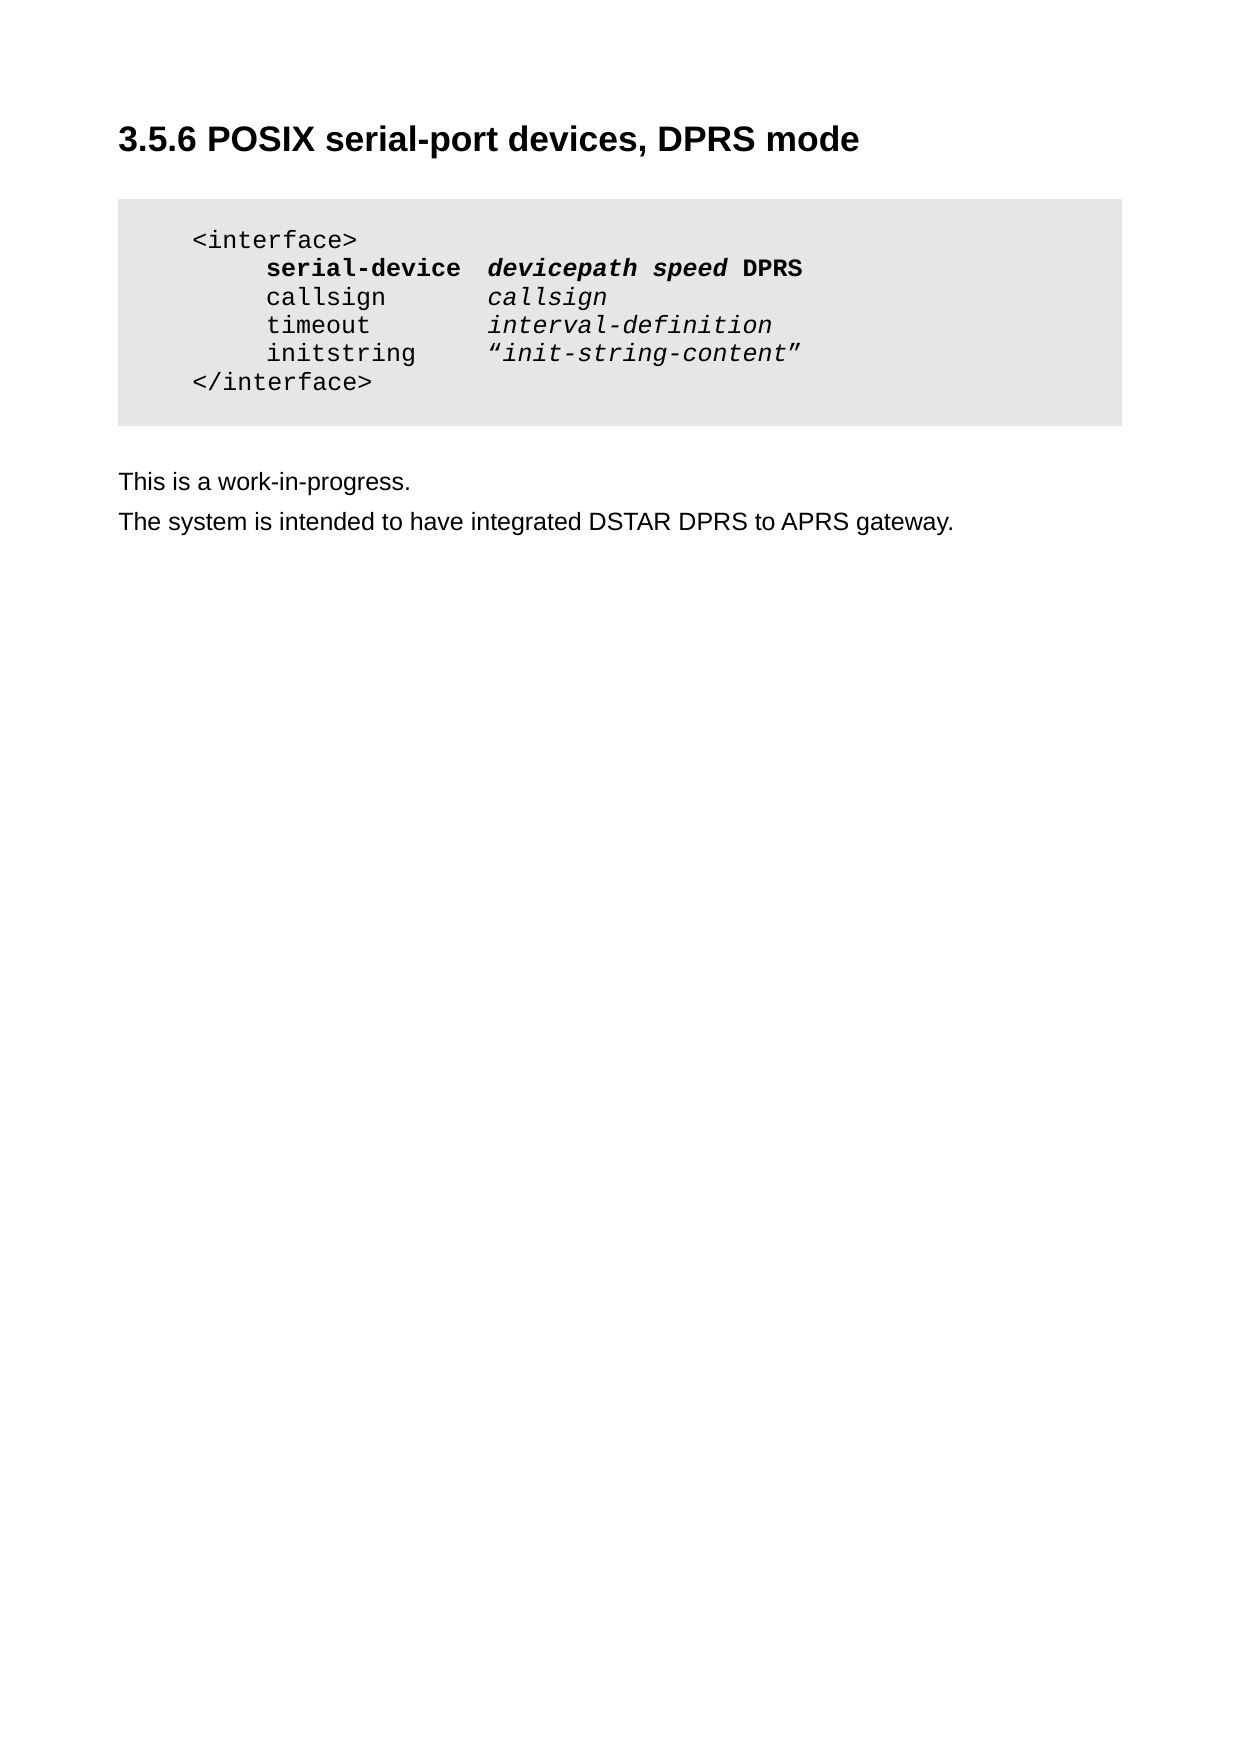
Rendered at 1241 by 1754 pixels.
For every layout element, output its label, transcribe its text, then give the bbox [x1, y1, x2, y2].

text serial-device devicepath speed DPRS [118, 256, 1122, 284]
subtitle POSIX serial-port devices, DPRS mode [118, 118, 1122, 159]
text timeout interval-definition [118, 313, 1122, 341]
text This is a work-in-progress. [118, 467, 1122, 495]
text callsign callsign [118, 284, 1122, 313]
text initstring “init-string-content” [118, 341, 1122, 369]
text </interface> [118, 369, 1122, 398]
text <interface> [118, 228, 1122, 256]
text The system is intended to have integrated DSTAR DPRS to APRS gateway. [118, 507, 1122, 536]
